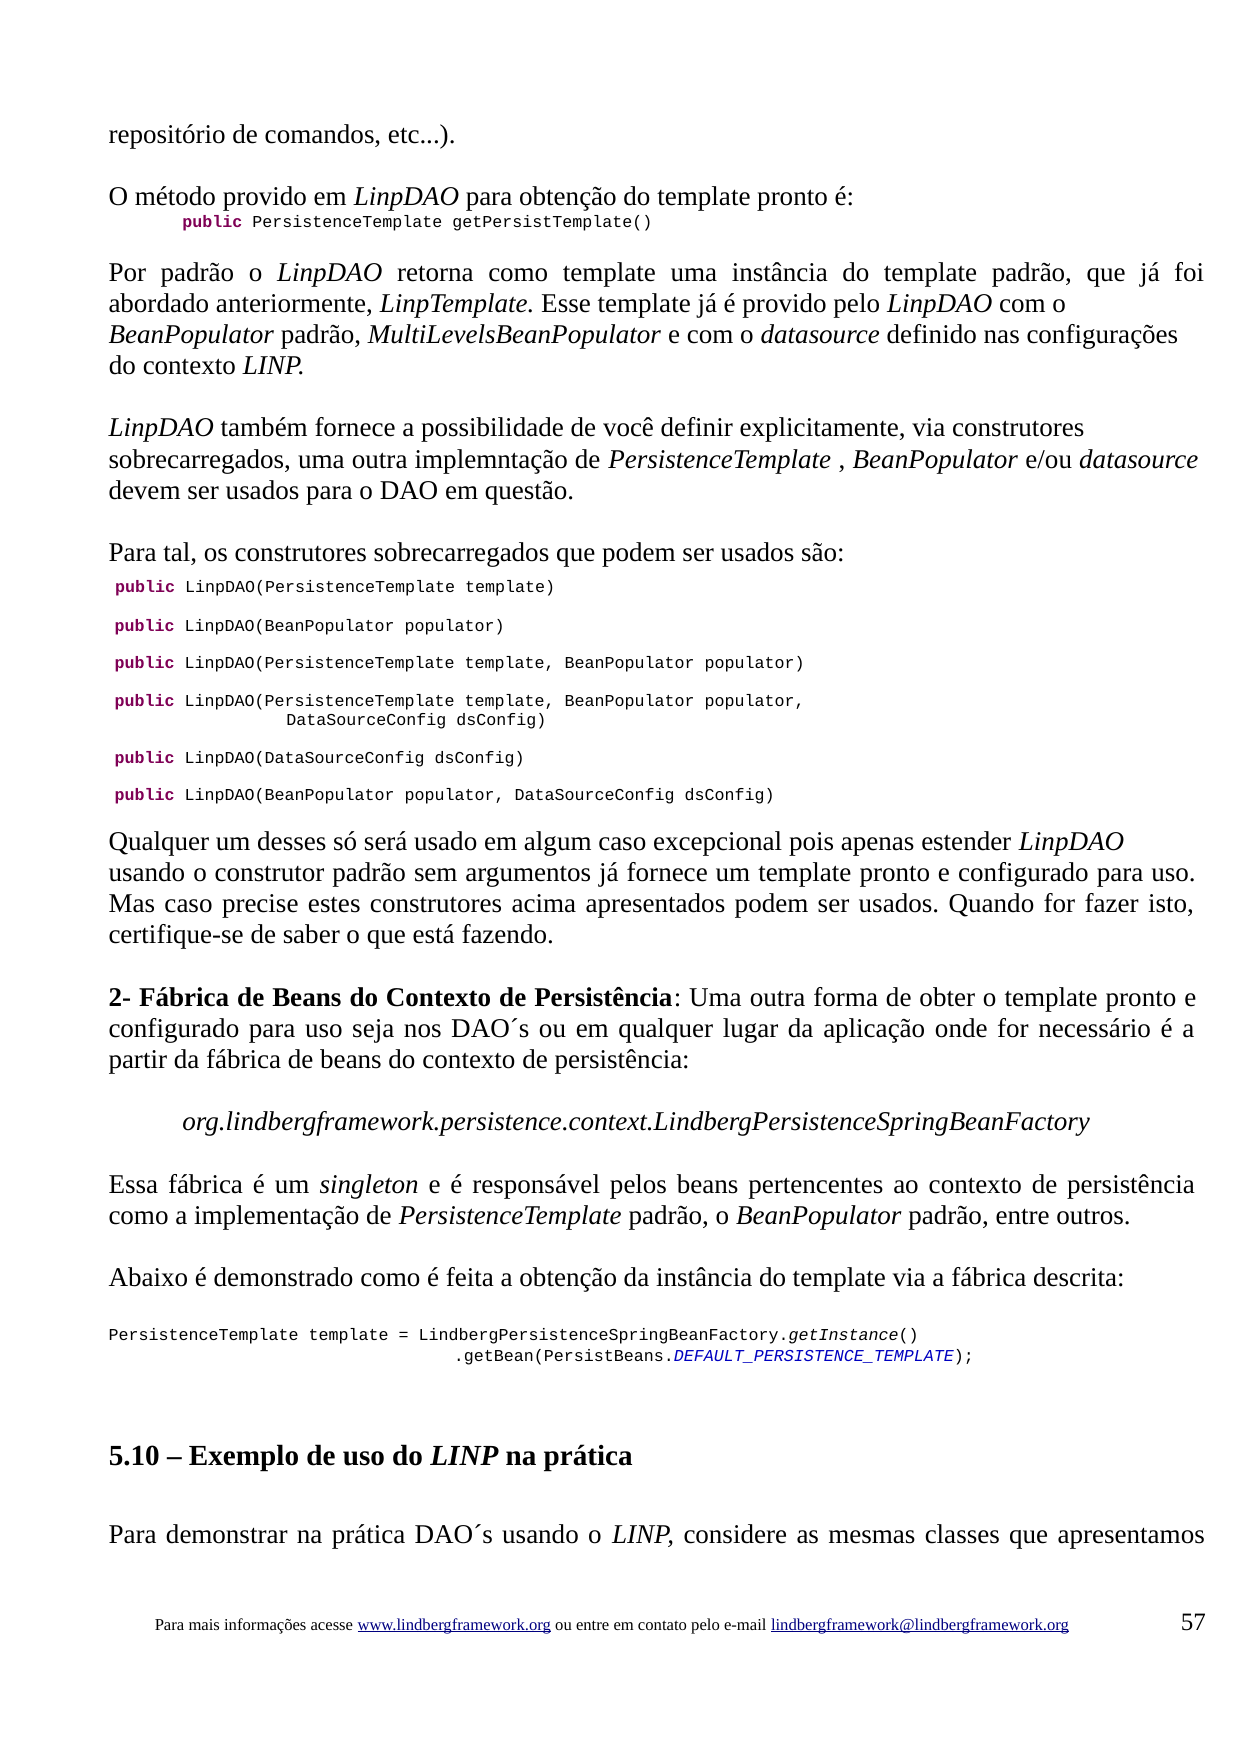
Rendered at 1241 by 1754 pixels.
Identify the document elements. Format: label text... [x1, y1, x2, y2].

text do contexto LINP. [34, 349, 1206, 380]
text public LinpDAO(DataSourceConfig dsConfig) [34, 749, 1206, 768]
subtitle 5.10 – Exemplo de uso do LINP na prática [94, 1438, 1206, 1472]
text Para tal, os construtores sobrecarregados que podem ser usados são: [34, 536, 1206, 567]
text public LinpDAO(PersistenceTemplate template) [34, 567, 1206, 598]
text O método provido em LinpDAO para obtenção do template pronto é: [34, 180, 1206, 212]
text public LinpDAO(PersistenceTemplate template, BeanPopulator populator) [34, 655, 1206, 674]
text .getBean(PersistBeans.DEFAULT_PERSISTENCE_TEMPLATE); [34, 1347, 1206, 1366]
text public LinpDAO(BeanPopulator populator, DataSourceConfig dsConfig) [34, 787, 1206, 806]
text Abaixo é demonstrado como é feita a obtenção da instância do template via a fábrica descrita: [34, 1261, 1206, 1292]
text 2- Fábrica de Beans do Contexto de Persistência: Uma outra forma de obter o template pronto e configurado para uso seja nos DAO´s ou em qualquer lugar da aplicação onde for necessário é a partir da fábrica de beans do contexto de persistência: [34, 981, 1206, 1074]
text public LinpDAO(PersistenceTemplate template, BeanPopulator populator, [34, 693, 1206, 712]
text org.lindbergframework.persistence.context.LindbergPersistenceSpringBeanFactory [34, 1105, 1206, 1137]
text Por padrão o LinpDAO retorna como template uma instância do template padrão, que já foi abordado anteriormente, LinpTemplate. Esse template já é provido pelo LinpDAO com o BeanPopulator padrão, MultiLevelsBeanPopulator e com o datasource definido nas configurações [34, 256, 1206, 349]
text Essa fábrica é um singleton e é responsável pelos beans pertencentes ao contexto de persistência como a implementação de PersistenceTemplate padrão, o BeanPopulator padrão, entre outros. [34, 1168, 1206, 1230]
text public LinpDAO(BeanPopulator populator) [34, 617, 1206, 636]
text PersistenceTemplate template = LindbergPersistenceSpringBeanFactory.getInstance() [34, 1323, 1206, 1347]
text Qualquer um desses só será usado em algum caso excepcional pois apenas estender LinpDAO usando o construtor padrão sem argumentos já fornece um template pronto e configurado para uso. Mas caso precise estes construtores acima apresentados podem ser usados. Quando for fazer isto, certifique-se de saber o que está fazendo. [34, 825, 1206, 950]
text repositório de comandos, etc...). [34, 118, 1206, 149]
text Para demonstrar na prática DAO´s usando o LINP, considere as mesmas classes que apresentamos [34, 1518, 1206, 1549]
text public PersistenceTemplate getPersistTemplate() [34, 212, 1206, 232]
text DataSourceConfig dsConfig) [34, 712, 1206, 730]
text LinpDAO também fornece a possibilidade de você definir explicitamente, via construtores sobrecarregados, uma outra implemntação de PersistenceTemplate , BeanPopulator e/ou datasource devem ser usados para o DAO em questão. [34, 412, 1206, 505]
